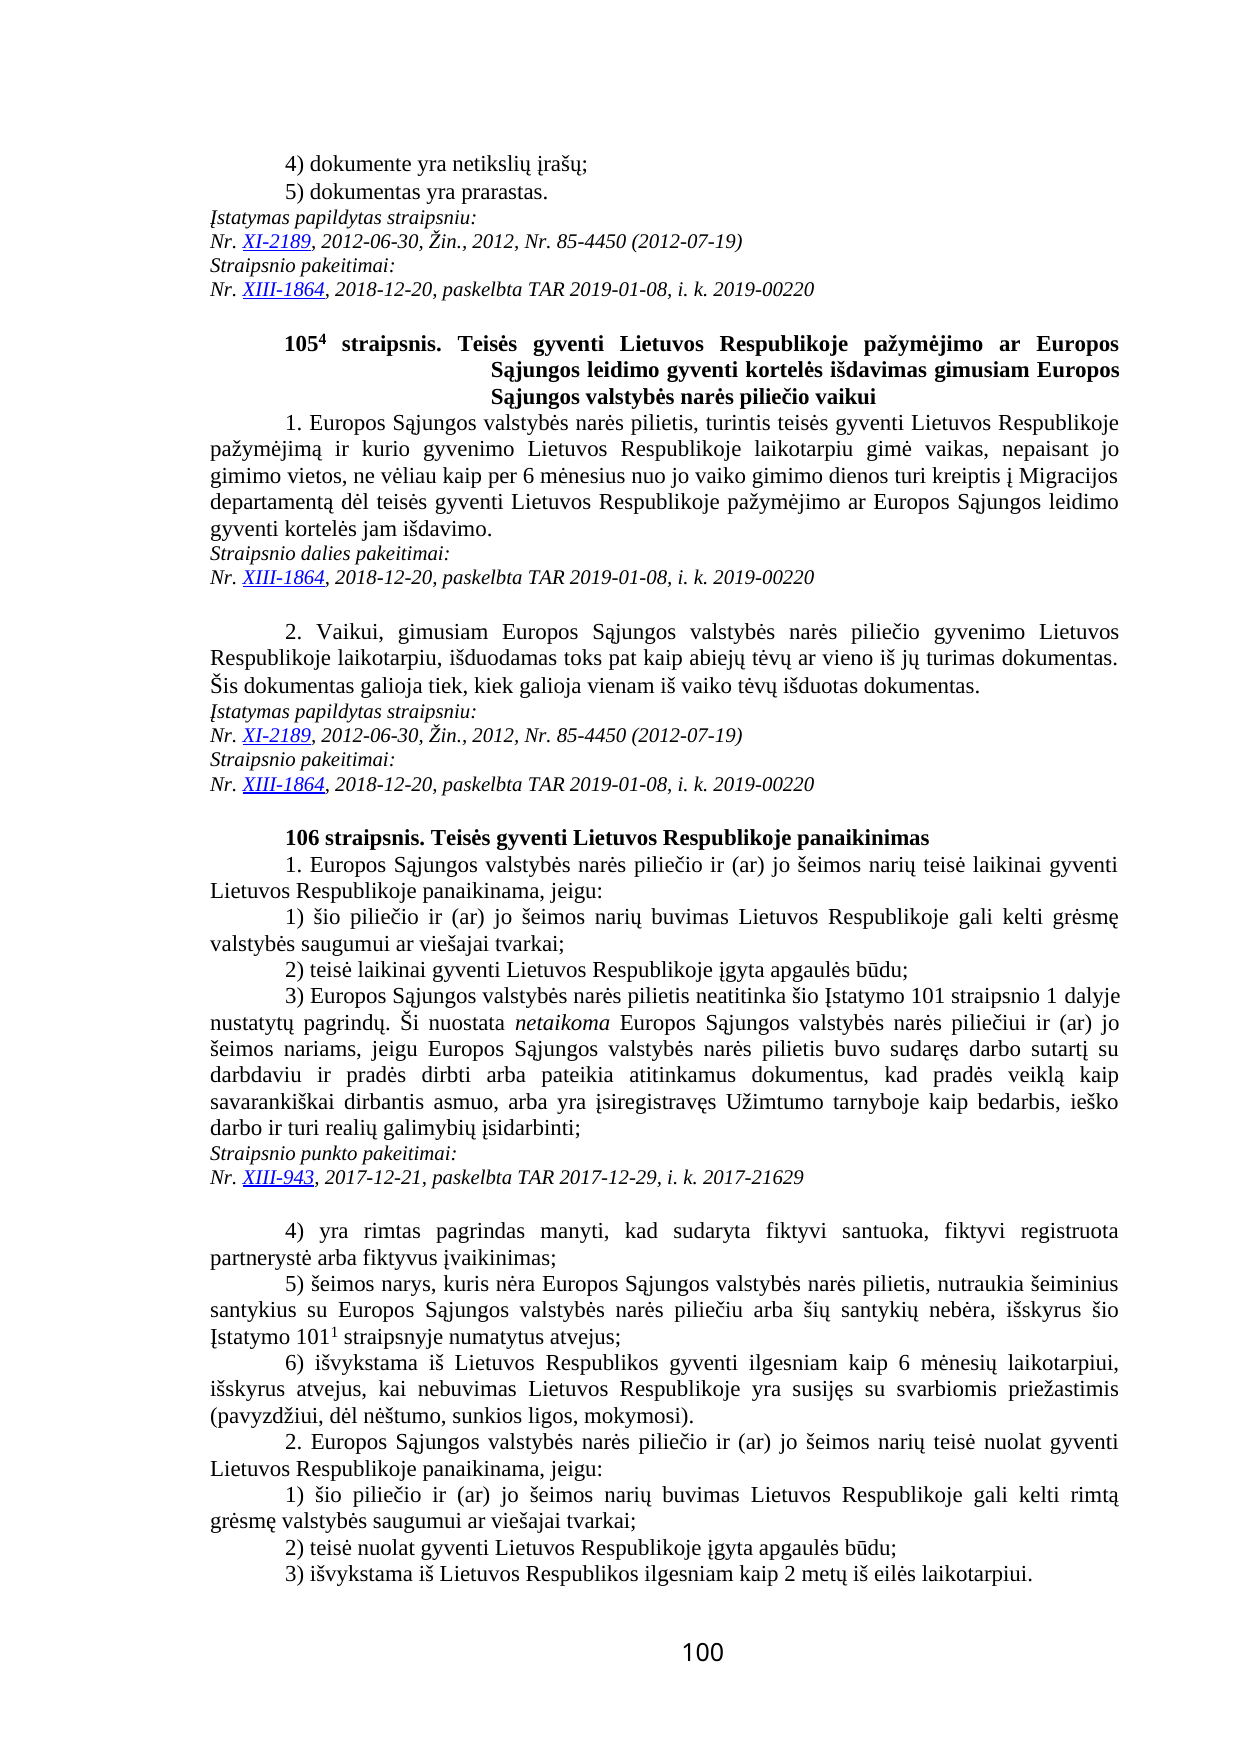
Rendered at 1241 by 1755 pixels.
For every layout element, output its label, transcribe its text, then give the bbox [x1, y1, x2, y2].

text Straipsnio pakeitimai: [210, 253, 1120, 277]
text Straipsnio pakeitimai: [210, 747, 1120, 771]
text 4) dokumente yra netikslių įrašų; [210, 150, 1120, 176]
text 2) teisė laikinai gyventi Lietuvos Respublikoje įgyta apgaulės būdu; [210, 956, 1120, 982]
text 2. Europos Sąjungos valstybės narės piliečio ir (ar) jo šeimos narių teisė nuolat gyventi Lietuvos Respublikoje panaikinama, jeigu: [210, 1428, 1120, 1481]
text Nr. XI-2189, 2012-06-30, Žin., 2012, Nr. 85-4450 (2012-07-19) [210, 229, 1120, 253]
text Nr. XIII-1864, 2018-12-20, paskelbta TAR 2019-01-08, i. k. 2019-00220 [210, 565, 1120, 589]
text 1. Europos Sąjungos valstybės narės piliečio ir (ar) jo šeimos narių teisė laikinai gyventi Lietuvos Respublikoje panaikinama, jeigu: [210, 851, 1120, 903]
text 3) Europos Sąjungos valstybės narės pilietis neatitinka šio Įstatymo 101 straipsnio 1 dalyje nustatytų pagrindų. Ši nuostata netaikoma Europos Sąjungos valstybės narės piliečiui ir (ar) jo šeimos nariams, jeigu Europos Sąjungos valstybės narės pilietis buvo sudaręs darbo sutartį su darbdaviu ir pradės dirbti arba pateikia atitinkamus dokumentus, kad pradės veiklą kaip savarankiškai dirbantis asmuo, arba yra įsiregistravęs Užimtumo tarnyboje kaip bedarbis, ieško darbo ir turi realių galimybių įsidarbinti; [210, 982, 1120, 1141]
text Straipsnio punkto pakeitimai: [210, 1141, 1120, 1164]
text 1) šio piliečio ir (ar) jo šeimos narių buvimas Lietuvos Respublikoje gali kelti grėsmę valstybės saugumui ar viešajai tvarkai; [210, 903, 1120, 956]
text 1054 straipsnis. Teisės gyventi Lietuvos Respublikoje pažymėjimo ar Europos Sąjungos leidimo gyventi kortelės išdavimas gimusiam Europos Sąjungos valstybės narės piliečio vaikui [284, 330, 1120, 409]
text Nr. XIII-1864, 2018-12-20, paskelbta TAR 2019-01-08, i. k. 2019-00220 [210, 277, 1120, 301]
text Nr. XIII-943, 2017-12-21, paskelbta TAR 2017-12-29, i. k. 2017-21629 [210, 1164, 1120, 1189]
text 3) išvykstama iš Lietuvos Respublikos ilgesniam kaip 2 metų iš eilės laikotarpiui. [210, 1560, 1120, 1586]
text Nr. XI-2189, 2012-06-30, Žin., 2012, Nr. 85-4450 (2012-07-19) [210, 723, 1120, 747]
text Nr. XIII-1864, 2018-12-20, paskelbta TAR 2019-01-08, i. k. 2019-00220 [210, 771, 1120, 796]
text 4) yra rimtas pagrindas manyti, kad sudaryta fiktyvi santuoka, fiktyvi registruota partnerystė arba fiktyvus įvaikinimas; [210, 1217, 1120, 1270]
text 5) šeimos narys, kuris nėra Europos Sąjungos valstybės narės pilietis, nutraukia šeiminius santykius su Europos Sąjungos valstybės narės piliečiu arba šių santykių nebėra, išskyrus šio Įstatymo 1011 straipsnyje numatytus atvejus; [210, 1270, 1120, 1349]
text Straipsnio dalies pakeitimai: [210, 541, 1120, 565]
text 2. Vaikui, gimusiam Europos Sąjungos valstybės narės piliečio gyvenimo Lietuvos Respublikoje laikotarpiu, išduodamas toks pat kaip abiejų tėvų ar vieno iš jų turimas dokumentas. Šis dokumentas galioja tiek, kiek galioja vienam iš vaiko tėvų išduotas dokumentas. [210, 618, 1120, 699]
text 6) išvykstama iš Lietuvos Respublikos gyventi ilgesniam kaip 6 mėnesių laikotarpiui, išskyrus atvejus, kai nebuvimas Lietuvos Respublikoje yra susijęs su svarbiomis priežastimis (pavyzdžiui, dėl nėštumo, sunkios ligos, mokymosi). [210, 1349, 1120, 1428]
text 5) dokumentas yra prarastas. [210, 176, 1120, 205]
text 2) teisė nuolat gyventi Lietuvos Respublikoje įgyta apgaulės būdu; [210, 1534, 1120, 1560]
text Įstatymas papildytas straipsniu: [210, 205, 1120, 229]
text 106 straipsnis. Teisės gyventi Lietuvos Respublikoje panaikinimas [210, 824, 1120, 851]
text 1) šio piliečio ir (ar) jo šeimos narių buvimas Lietuvos Respublikoje gali kelti rimtą grėsmę valstybės saugumui ar viešajai tvarkai; [210, 1481, 1120, 1534]
text Įstatymas papildytas straipsniu: [210, 699, 1120, 723]
text 1. Europos Sąjungos valstybės narės pilietis, turintis teisės gyventi Lietuvos Respublikoje pažymėjimą ir kurio gyvenimo Lietuvos Respublikoje laikotarpiu gimė vaikas, nepaisant jo gimimo vietos, ne vėliau kaip per 6 mėnesius nuo jo vaiko gimimo dienos turi kreiptis į Migracijos departamentą dėl teisės gyventi Lietuvos Respublikoje pažymėjimo ar Europos Sąjungos leidimo gyventi kortelės jam išdavimo. [210, 409, 1120, 541]
